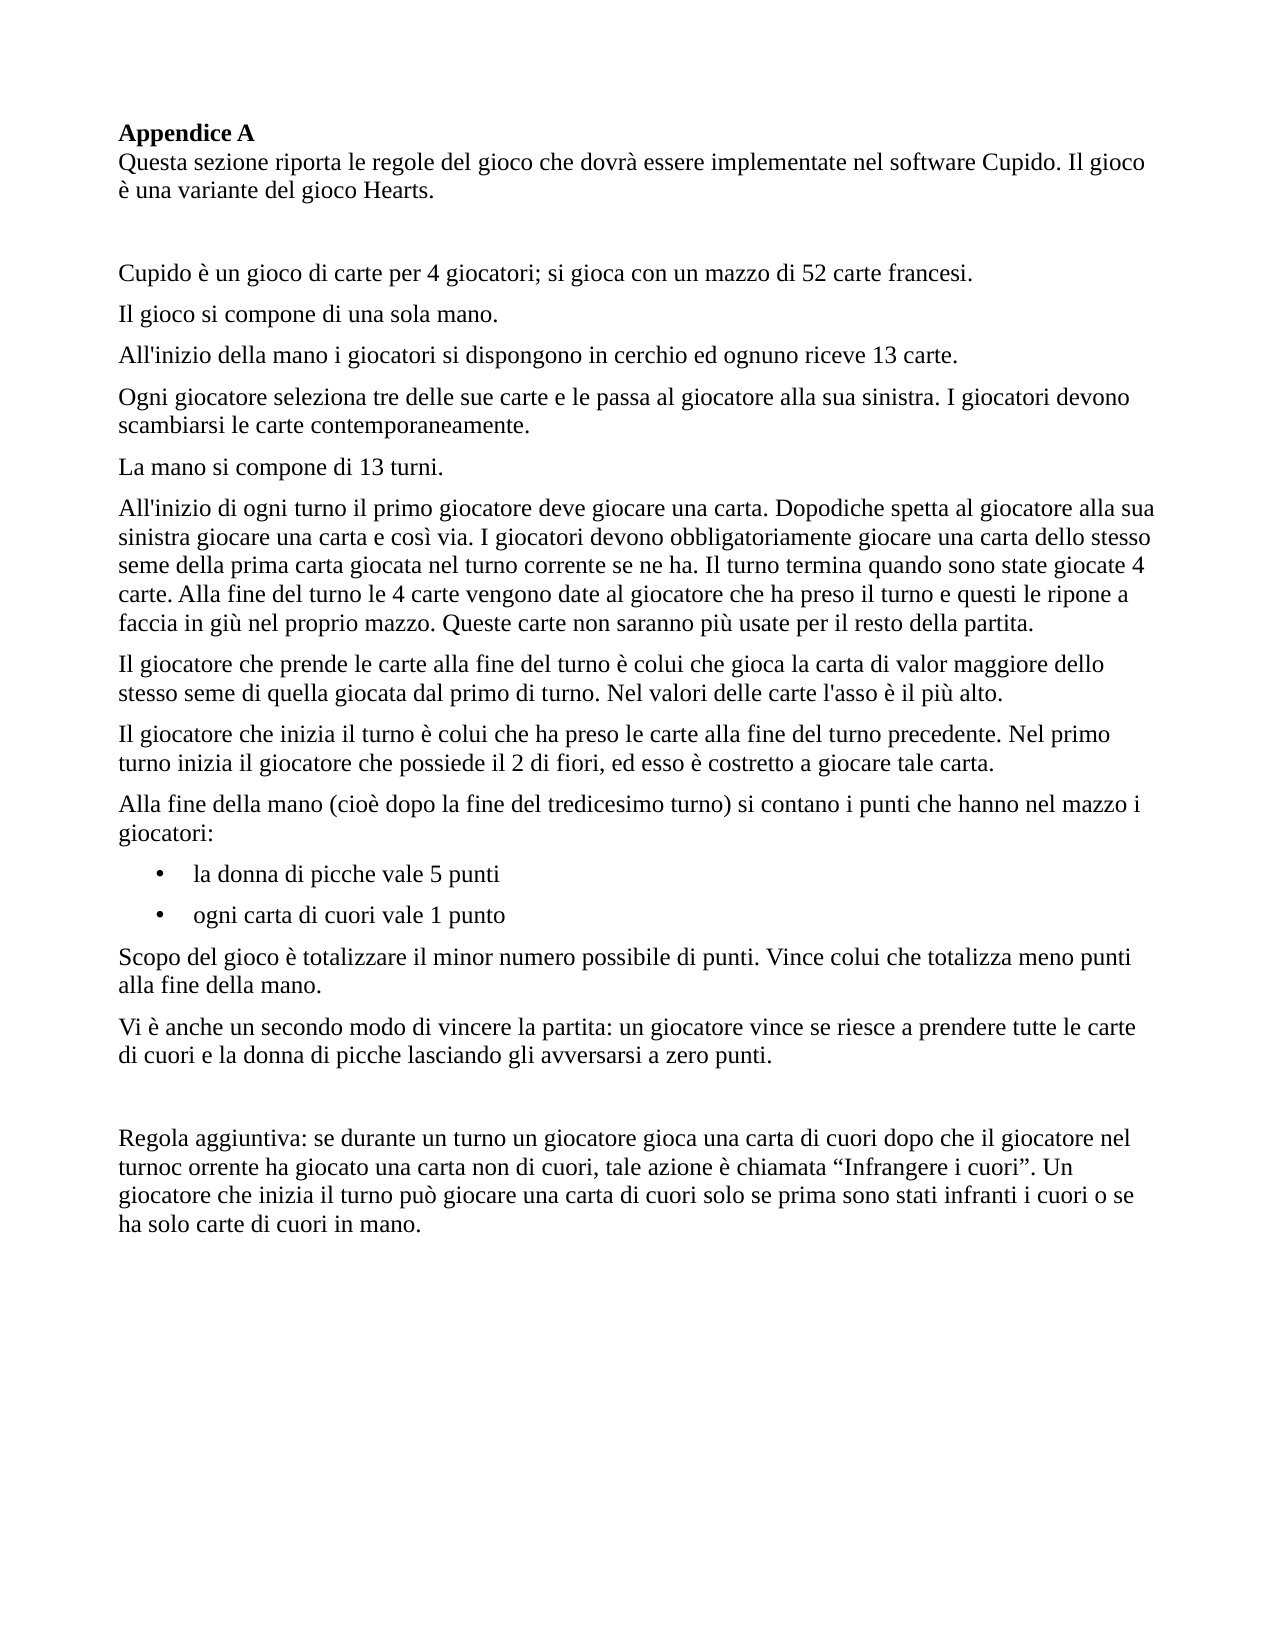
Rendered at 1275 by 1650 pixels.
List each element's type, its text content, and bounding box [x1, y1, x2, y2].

text Questa sezione riporta le regole del gioco che dovrà essere implementate nel software Cupido. Il gioco è una variante del gioco Hearts. [118, 147, 1157, 204]
text Vi è anche un secondo modo di vincere la partita: un giocatore vince se riesce a prendere tutte le carte di cuori e la donna di picche lasciando gli avversarsi a zero punti. [118, 1012, 1157, 1069]
text Scopo del gioco è totalizzare il minor numero possibile di punti. Vince colui che totalizza meno punti alla fine della mano. [118, 942, 1157, 999]
text Il gioco si compone di una sola mano. [118, 299, 1157, 328]
list la donna di picche vale 5 punti [156, 859, 1157, 888]
text Regola aggiuntiva: se durante un turno un giocatore gioca una carta di cuori dopo che il giocatore nel turnoc orrente ha giocato una carta non di cuori, tale azione è chiamata “Infrangere i cuori”. Un giocatore che inizia il turno può giocare una carta di cuori solo se prima sono stati infranti i cuori o se ha solo carte di cuori in mano. [118, 1123, 1157, 1238]
text Il giocatore che inizia il turno è colui che ha preso le carte alla fine del turno precedente. Nel primo turno inizia il giocatore che possiede il 2 di fiori, ed esso è costretto a giocare tale carta. [118, 719, 1157, 777]
text Alla fine della mano (cioè dopo la fine del tredicesimo turno) si contano i punti che hanno nel mazzo i giocatori: [118, 789, 1157, 847]
text Cupido è un gioco di carte per 4 giocatori; si gioca con un mazzo di 52 carte francesi. [118, 258, 1157, 287]
list ogni carta di cuori vale 1 punto [156, 901, 1157, 929]
text Ogni giocatore seleziona tre delle sue carte e le passa al giocatore alla sua sinistra. I giocatori devono scambiarsi le carte contemporaneamente. [118, 382, 1157, 439]
text La mano si compone di 13 turni. [118, 452, 1157, 481]
text All'inizio della mano i giocatori si dispongono in cerchio ed ognuno riceve 13 carte. [118, 341, 1157, 369]
text Il giocatore che prende le carte alla fine del turno è colui che gioca la carta di valor maggiore dello stesso seme di quella giocata dal primo di turno. Nel valori delle carte l'asso è il più alto. [118, 649, 1157, 707]
text Appendice A [118, 118, 1157, 147]
text All'inizio di ogni turno il primo giocatore deve giocare una carta. Dopodiche spetta al giocatore alla sua sinistra giocare una carta e così via. I giocatori devono obbligatoriamente giocare una carta dello stesso seme della prima carta giocata nel turno corrente se ne ha. Il turno termina quando sono state giocate 4 carte. Alla fine del turno le 4 carte vengono date al giocatore che ha preso il turno e questi le ripone a faccia in giù nel proprio mazzo. Queste carte non saranno più usate per il resto della partita. [118, 493, 1157, 637]
